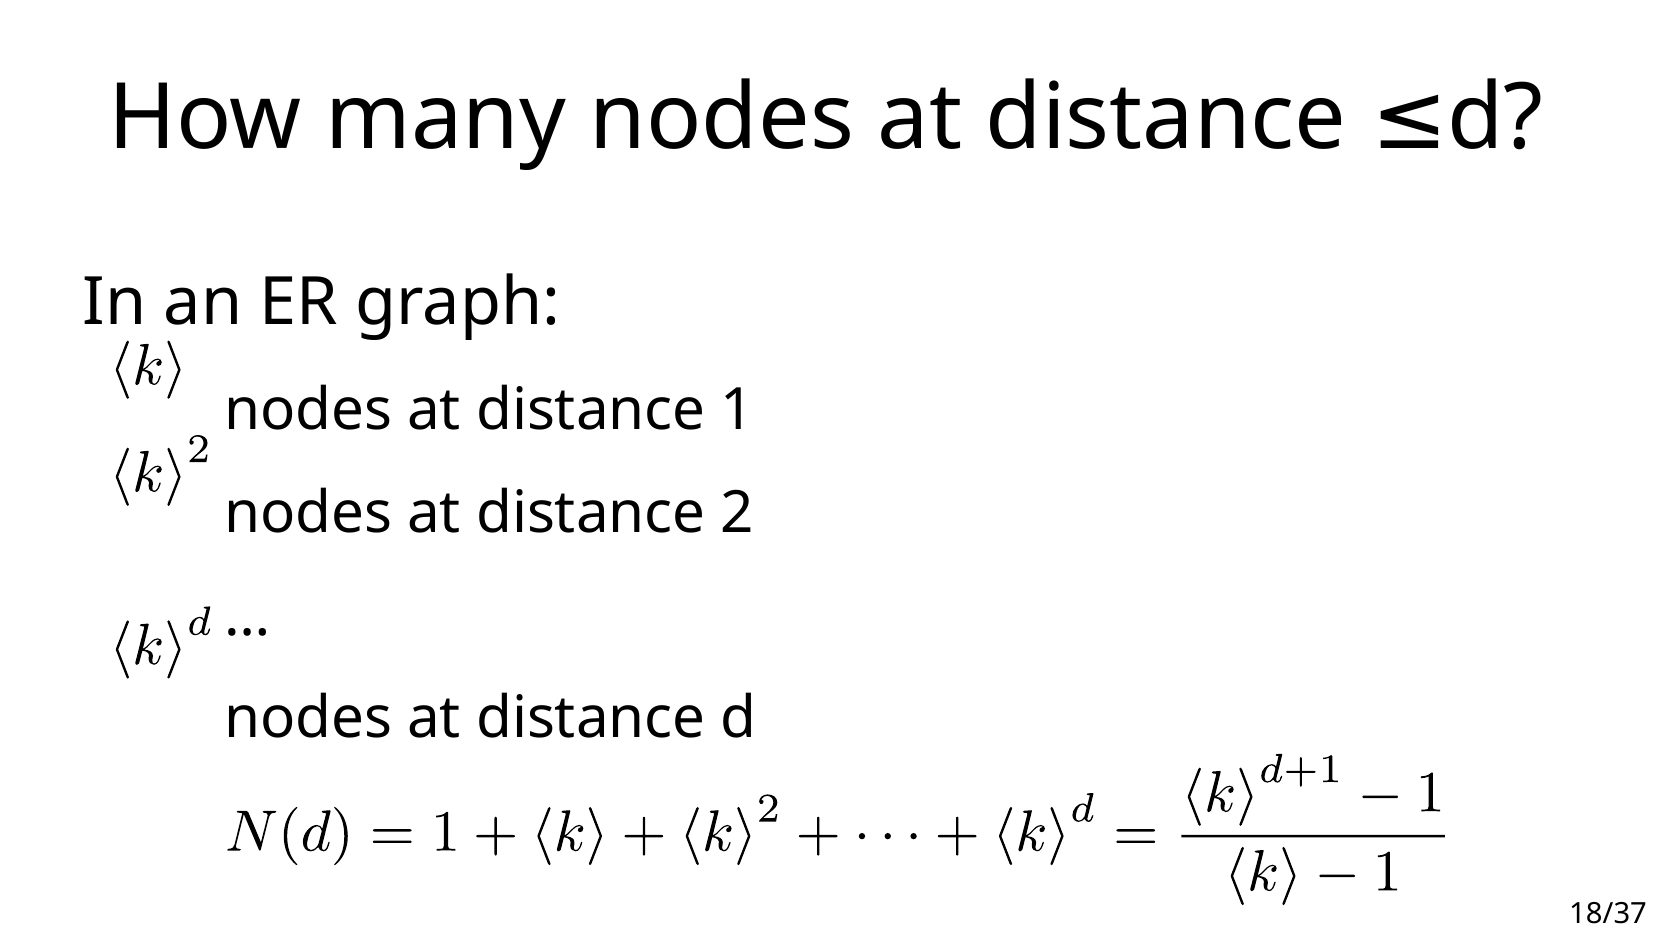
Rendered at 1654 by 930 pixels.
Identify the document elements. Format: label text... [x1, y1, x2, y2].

text_box [225, 753, 1445, 906]
title How many nodes at distance ≤d? [82, 1, 1571, 225]
text_box [109, 340, 187, 399]
text_box [109, 606, 212, 679]
list In an ER graph: nodes at distance 1 nodes at distance 2 … nodes at distance d [82, 252, 1571, 793]
text_box [109, 435, 211, 506]
